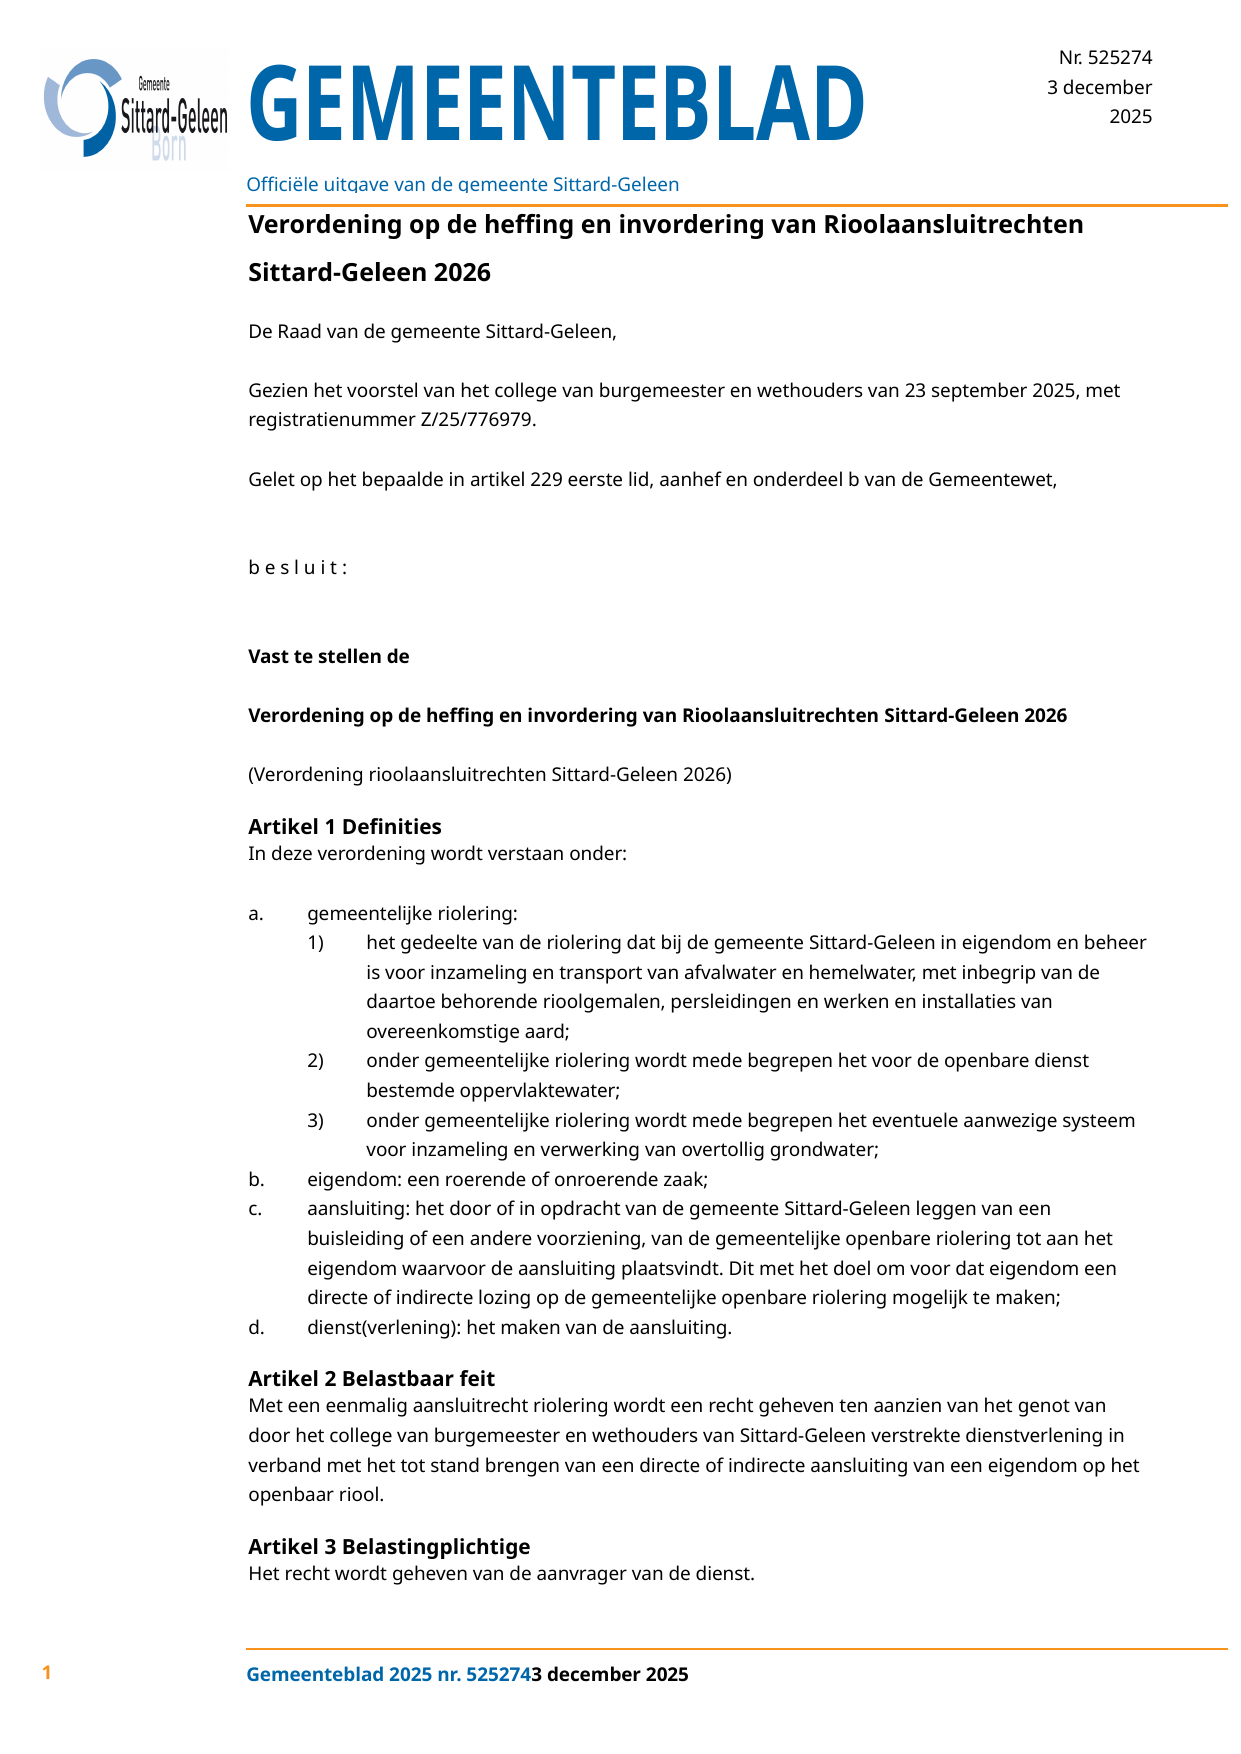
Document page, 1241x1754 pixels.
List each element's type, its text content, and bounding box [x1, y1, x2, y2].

text Vast te stellen de [248, 643, 1152, 669]
list aansluiting: het door of in opdracht van de gemeente Sittard-Geleen leggen van een buisleiding of een andere voorziening, van de gemeentelijke openbare riolering tot aan het eigendom waarvoor de aansluiting plaatsvindt. Dit met het doel om voor dat eigendom een directe of indirecte lozing op de gemeentelijke openbare riolering mogelijk te maken; [248, 1196, 1152, 1310]
text Artikel 2 Belastbaar feit [248, 1364, 1152, 1393]
text Met een eenmalig aansluitrecht riolering wordt een recht geheven ten aanzien van het genot van door het college van burgemeester en wethouders van Sittard-Geleen verstrekte dienstverlening in verband met het tot stand brengen van een directe of indirecte aansluiting van een eigendom op het openbaar riool. [248, 1393, 1152, 1507]
list gemeentelijke riolering: [248, 900, 1152, 925]
text Verordening op de heffing en invordering van Rioolaansluitrechten Sittard-Geleen 2026 [248, 207, 1152, 288]
text (Verordening rioolaansluitrechten Sittard-Geleen 2026) [248, 762, 1152, 787]
text Gezien het voorstel van het college van burgemeester en wethouders van 23 september 2025, met registratienummer Z/25/776979. [248, 377, 1152, 432]
list onder gemeentelijke riolering wordt mede begrepen het voor de openbare dienst bestemde oppervlaktewater; [307, 1048, 1152, 1103]
text In deze verordening wordt verstaan onder: [248, 841, 1152, 866]
text Gelet op het bepaalde in artikel 229 eerste lid, aanhef en onderdeel b van de Gemeentewet, [248, 466, 1152, 492]
list eigendom: een roerende of onroerende zaak; [248, 1166, 1152, 1192]
list het gedeelte van de riolering dat bij de gemeente Sittard-Geleen in eigendom en beheer is voor inzameling en transport van afvalwater en hemelwater, met inbegrip van de daartoe behorende rioolgemalen, persleidingen en werken en installaties van overeenkomstige aard; [307, 929, 1152, 1044]
picture [41, 47, 231, 172]
text Artikel 3 Belastingplichtige [248, 1532, 1152, 1560]
text Artikel 1 Definities [248, 812, 1152, 841]
list onder gemeentelijke riolering wordt mede begrepen het eventuele aanwezige systeem voor inzameling en verwerking van overtollig grondwater; [307, 1107, 1152, 1162]
text b e s l u i t : [248, 554, 1152, 580]
text Het recht wordt geheven van de aanvrager van de dienst. [248, 1560, 1152, 1586]
text De Raad van de gemeente Sittard-Geleen, [248, 318, 1152, 344]
text Verordening op de heffing en invordering van Rioolaansluitrechten Sittard-Geleen 2026 [248, 702, 1152, 728]
list dienst(verlening): het maken van de aansluiting. [248, 1314, 1152, 1339]
